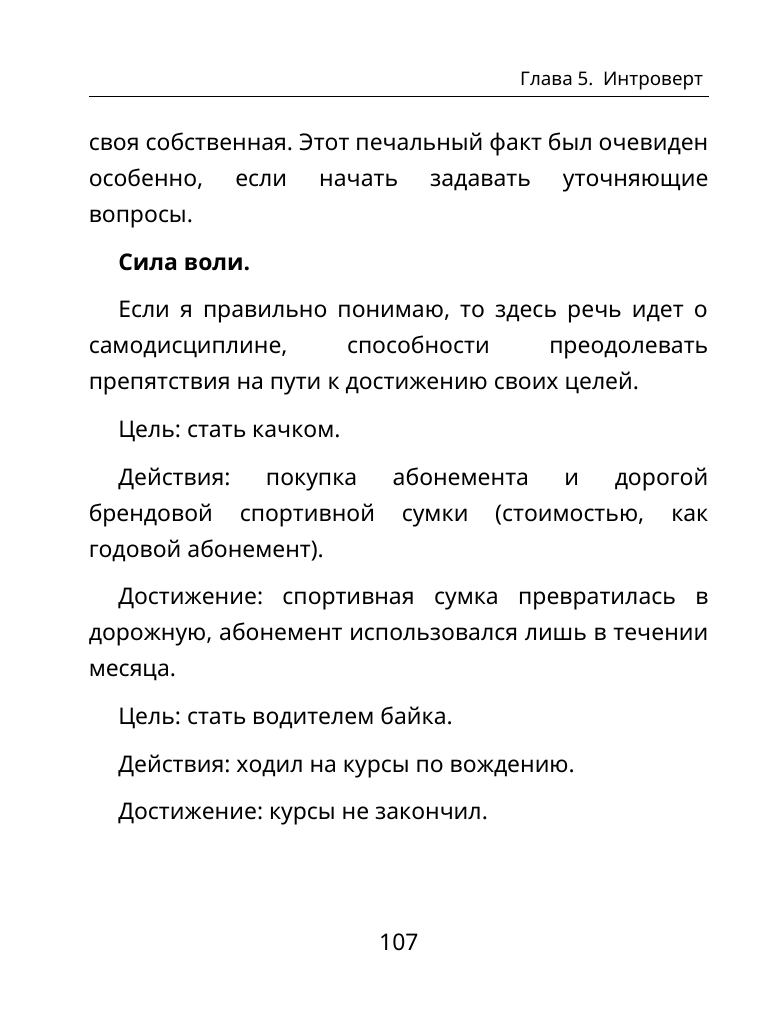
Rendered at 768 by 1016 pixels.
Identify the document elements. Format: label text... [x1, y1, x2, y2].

text Если я правильно понимаю, то здесь речь идет о самодисциплине, способности преодолевать препятствия на пути к достижению своих целей. [88, 293, 709, 396]
text Достижение: спортивная сумка превратилась в дорожную, абонемент использовался лишь в течении месяца. [88, 580, 709, 683]
text Сила воли. [88, 246, 709, 277]
text Цель: стать качком. [88, 413, 709, 444]
text Достижение: курсы не закончил. [88, 795, 709, 826]
text Цель: стать водителем байка. [88, 700, 709, 731]
text своя собственная. Этот печальный факт был очевиден особенно, если начать задавать уточняющие вопросы. [88, 126, 709, 229]
text Действия: покупка абонемента и дорогой брендовой спортивной сумки (стоимостью, как годовой абонемент). [88, 461, 709, 564]
text Действия: ходил на курсы по вождению. [88, 747, 709, 779]
